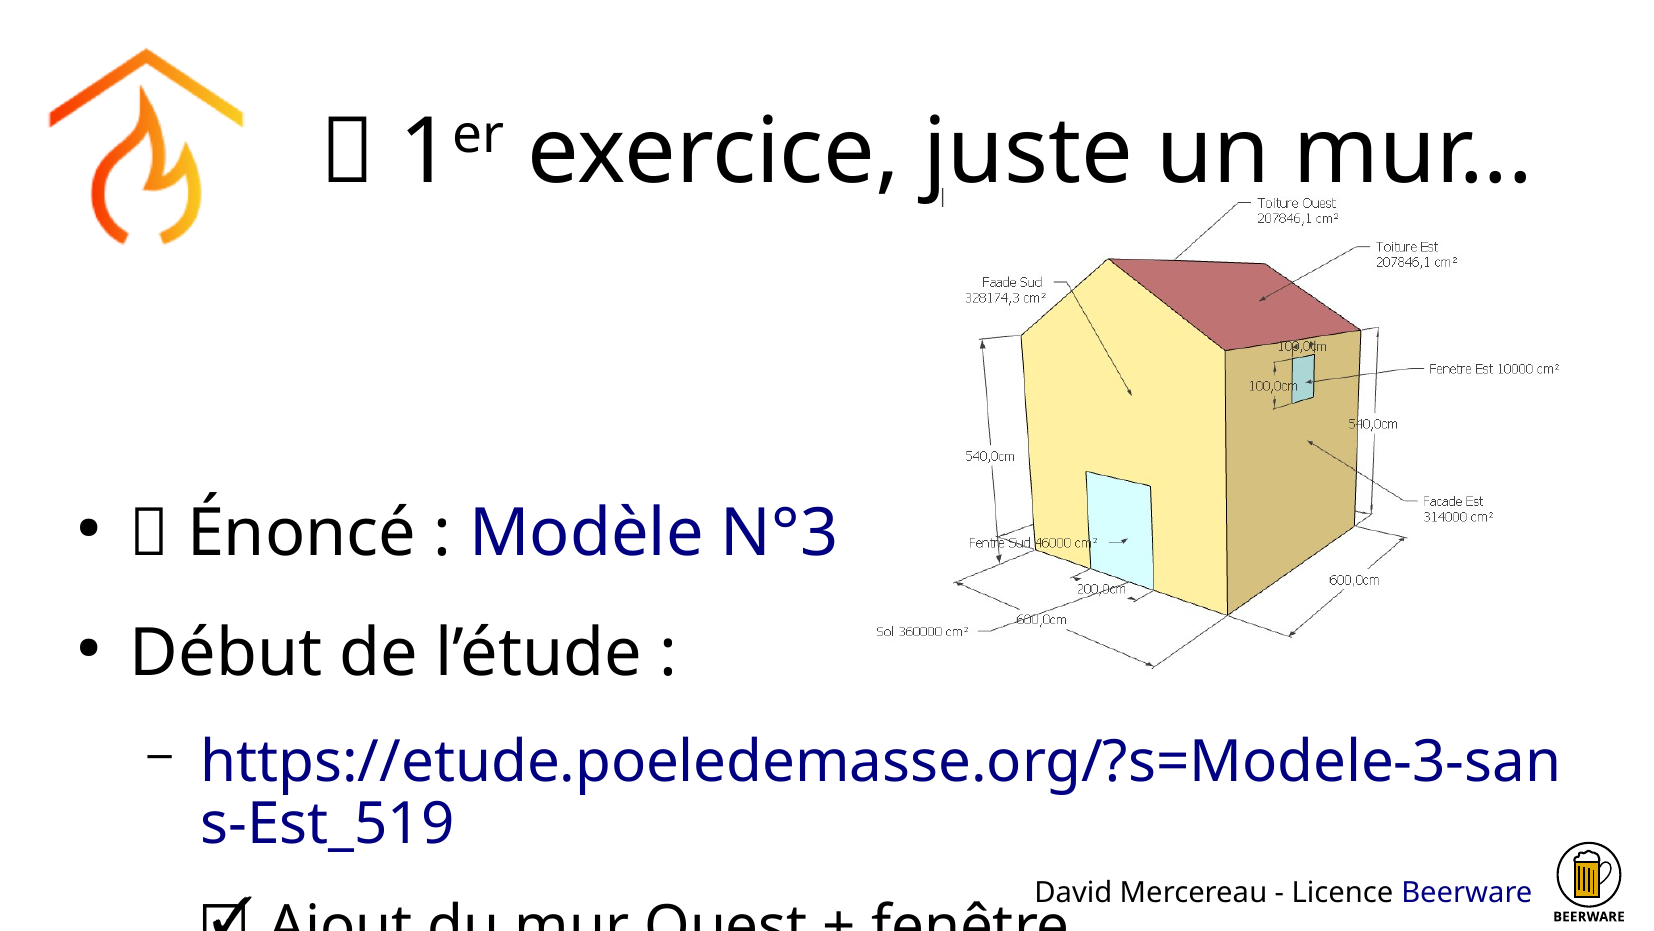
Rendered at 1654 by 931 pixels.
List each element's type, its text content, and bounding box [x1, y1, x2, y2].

picture [862, 225, 1583, 484]
list 📖 Énoncé : Modèle N°3 Début de l’étude : https://etude.poeledemasse.org/?s=Modele-3-sans-Est_519 🗹 Ajout du mur Ouest + fenêtre [59, 484, 1583, 931]
title 🏫 1er exercice, juste un mur... [271, 69, 1583, 225]
picture [47, 47, 246, 246]
